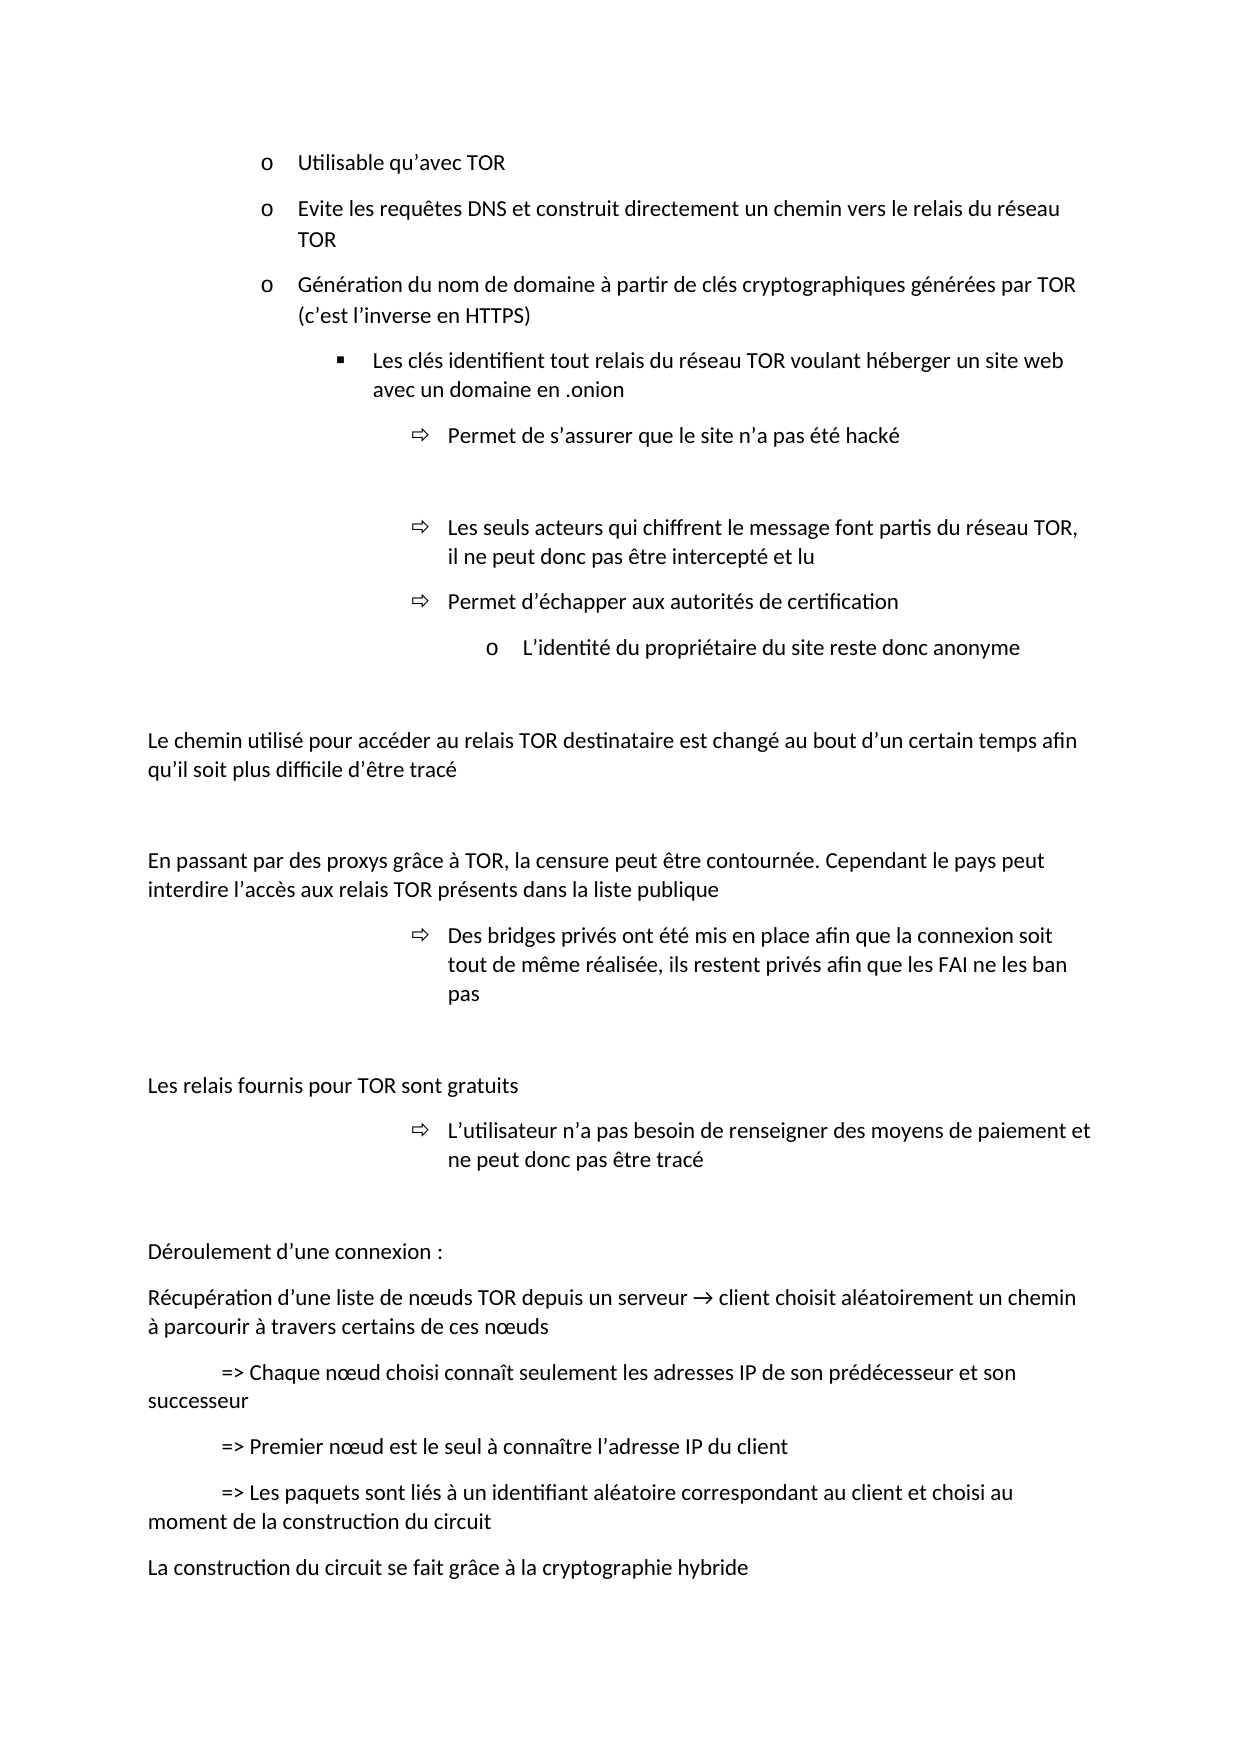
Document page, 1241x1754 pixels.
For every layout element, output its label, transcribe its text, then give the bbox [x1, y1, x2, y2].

list Les seuls acteurs qui chiffrent le message font partis du réseau TOR, il ne peut donc pas être intercepté et lu [410, 513, 1093, 570]
list Permet de s’assurer que le site n’a pas été hacké [410, 421, 1093, 449]
list Utilisable qu’avec TOR [260, 148, 1093, 177]
list Permet d’échapper aux autorités de certification [410, 587, 1093, 616]
text Récupération d’une liste de nœuds TOR depuis un serveur → client choisit aléatoirement un chemin à parcourir à travers certains de ces nœuds [148, 1283, 1093, 1340]
list Les clés identifient tout relais du réseau TOR voulant héberger un site web avec un domaine en .onion [335, 346, 1093, 403]
text => Les paquets sont liés à un identifiant aléatoire correspondant au client et choisi au moment de la construction du circuit [148, 1478, 1093, 1535]
list L’utilisateur n’a pas besoin de renseigner des moyens de paiement et ne peut donc pas être tracé [410, 1117, 1093, 1174]
list L’identité du propriétaire du site reste donc anonyme [485, 633, 1093, 662]
text Les relais fournis pour TOR sont gratuits [148, 1071, 1093, 1099]
text Le chemin utilisé pour accéder au relais TOR destinataire est changé au bout d’un certain temps afin qu’il soit plus difficile d’être tracé [148, 726, 1093, 783]
list Génération du nom de domaine à partir de clés cryptographiques générées par TOR (c’est l’inverse en HTTPS) [260, 271, 1093, 329]
text La construction du circuit se fait grâce à la cryptographie hybride [148, 1553, 1093, 1581]
text En passant par des proxys grâce à TOR, la censure peut être contournée. Cependant le pays peut interdire l’accès aux relais TOR présents dans la liste publique [148, 846, 1093, 903]
text => Premier nœud est le seul à connaître l’adresse IP du client [148, 1432, 1093, 1460]
text => Chaque nœud choisi connaît seulement les adresses IP de son prédécesseur et son successeur [148, 1358, 1093, 1415]
list Evite les requêtes DNS et construit directement un chemin vers le relais du réseau TOR [260, 194, 1093, 253]
text Déroulement d’une connexion : [148, 1237, 1093, 1265]
list Des bridges privés ont été mis en place afin que la connexion soit tout de même réalisée, ils restent privés afin que les FAI ne les ban pas [410, 921, 1093, 1007]
